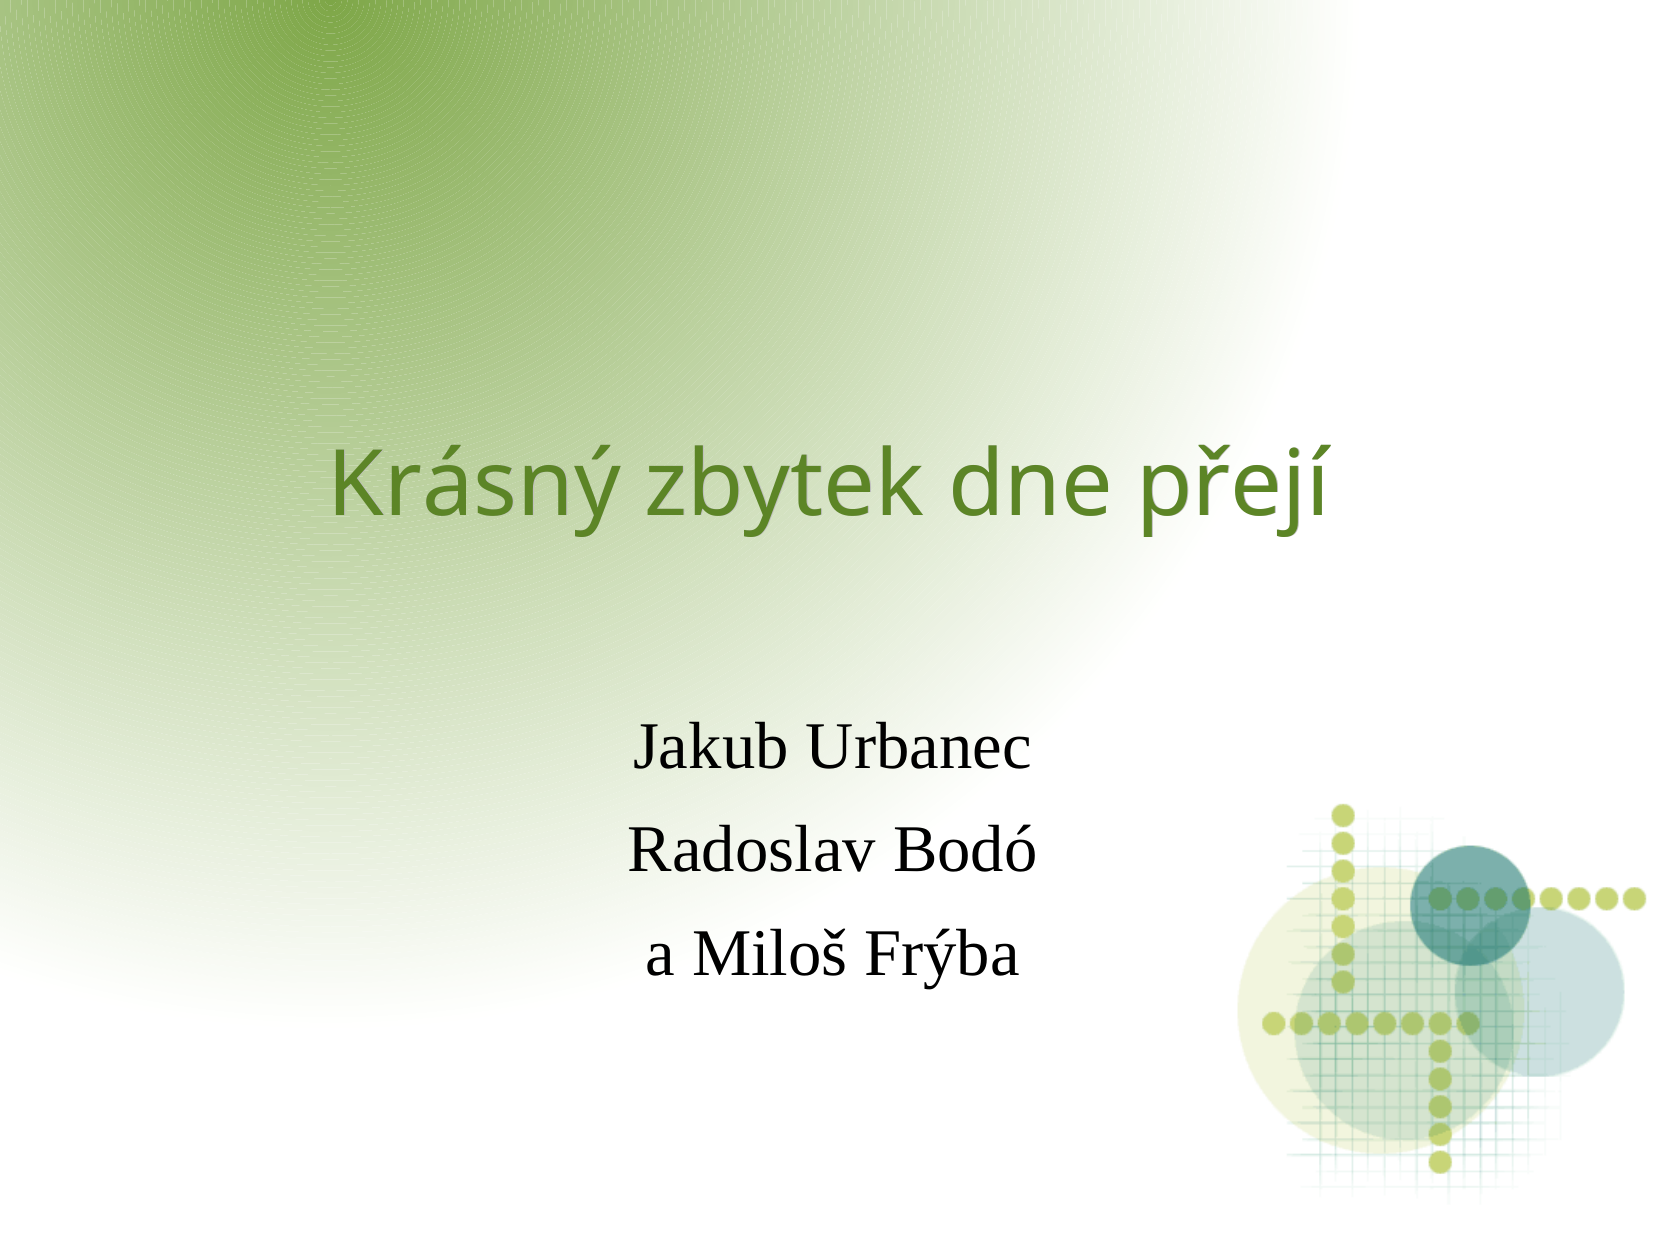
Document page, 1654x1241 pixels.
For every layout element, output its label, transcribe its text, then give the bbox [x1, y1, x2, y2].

title Krásný zbytek dne přejí [123, 376, 1536, 584]
picture [1224, 792, 1654, 1211]
list Jakub Urbanec Radoslav Bodó a Miloš Frýba [118, 708, 1531, 990]
